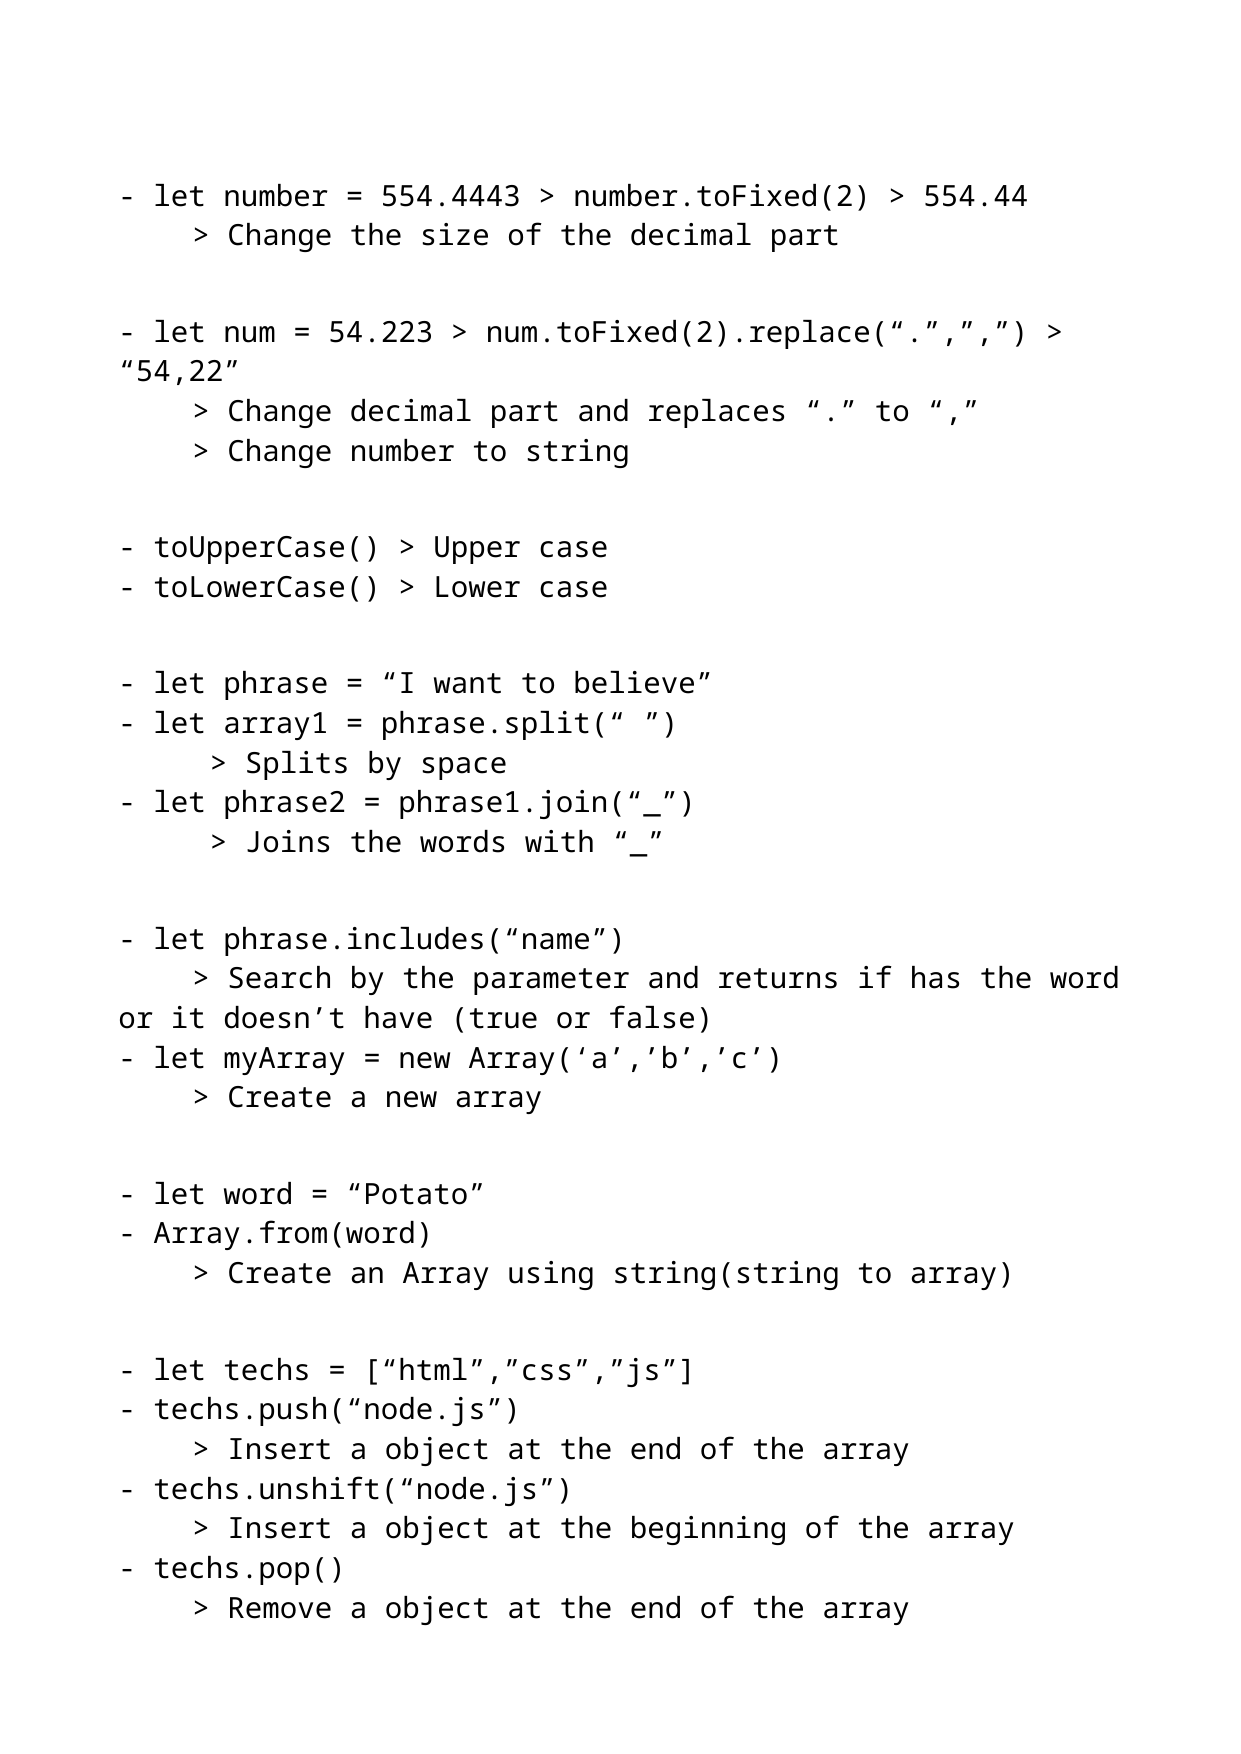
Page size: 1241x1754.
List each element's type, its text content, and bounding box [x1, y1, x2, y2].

text - toLowerCase() > Lower case [118, 566, 1122, 606]
text > Insert a object at the beginning of the array [118, 1508, 1122, 1547]
text - let techs = [“html”,”css”,”js”] [118, 1349, 1122, 1389]
text - let word = “Potato” [118, 1173, 1122, 1213]
text - let phrase.includes(“name”) [118, 918, 1122, 958]
text - let num = 54.223 > num.toFixed(2).replace(“.”,”,”) > “54,22” [118, 311, 1122, 390]
text - toUpperCase() > Upper case [118, 527, 1122, 566]
text - techs.unshift(“node.js”) [118, 1468, 1122, 1508]
text - let phrase2 = phrase1.join(“_”) [118, 782, 1122, 821]
text - let number = 554.4443 > number.toFixed(2) > 554.44 [118, 175, 1122, 214]
text > Change decimal part and replaces “.” to “,” [118, 390, 1122, 430]
text > Joins the words with “_” [118, 821, 1122, 861]
text - techs.pop() [118, 1547, 1122, 1587]
text - techs.push(“node.js”) [118, 1389, 1122, 1428]
text > Search by the parameter and returns if has the word or it doesn’t have (true or false) [118, 958, 1122, 1037]
text > Change number to string [118, 430, 1122, 470]
text > Change the size of the decimal part [118, 214, 1122, 254]
text > Create an Array using string(string to array) [118, 1252, 1122, 1292]
text > Create a new array [118, 1077, 1122, 1116]
text - let myArray = new Array(‘a’,’b’,’c’) [118, 1037, 1122, 1077]
text - let phrase = “I want to believe” - let array1 = phrase.split(“ ”) > Splits by space [118, 663, 1122, 782]
text > Remove a object at the end of the array [118, 1587, 1122, 1627]
text > Insert a object at the end of the array [118, 1428, 1122, 1468]
text - Array.from(word) [118, 1213, 1122, 1252]
